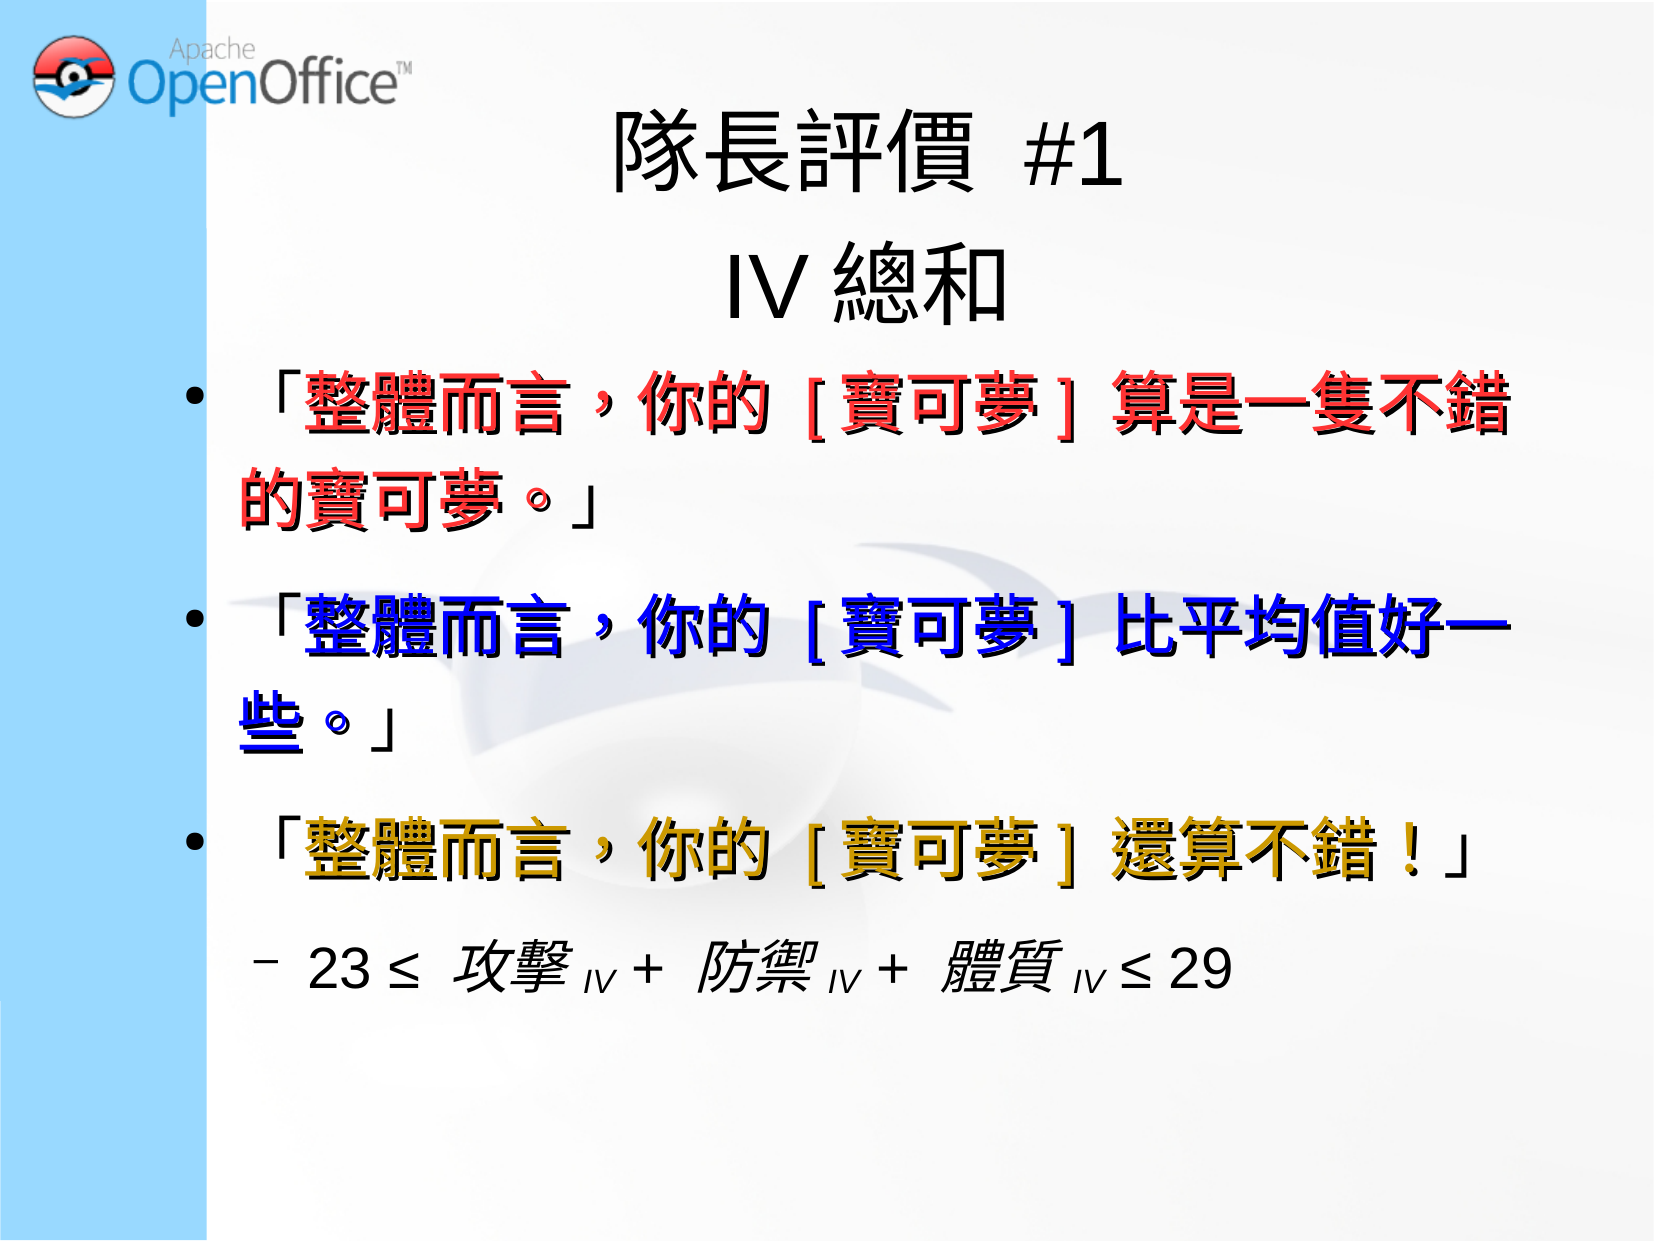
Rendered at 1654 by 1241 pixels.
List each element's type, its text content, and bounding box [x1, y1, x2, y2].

list 「整體而言，你的 [寶可夢] 算是一隻不錯的寶可夢。」 「整體而言，你的 [寶可夢] 比平均值好一些。」 「整體而言，你的 [寶可夢] 還算不錯！」 23 ≤ 攻擊IV + 防禦IV + 體質IV ≤ 29 [165, 349, 1571, 1228]
title 隊長評價 #1 IV總和 [165, 108, 1571, 316]
picture [31, 2, 1654, 1241]
